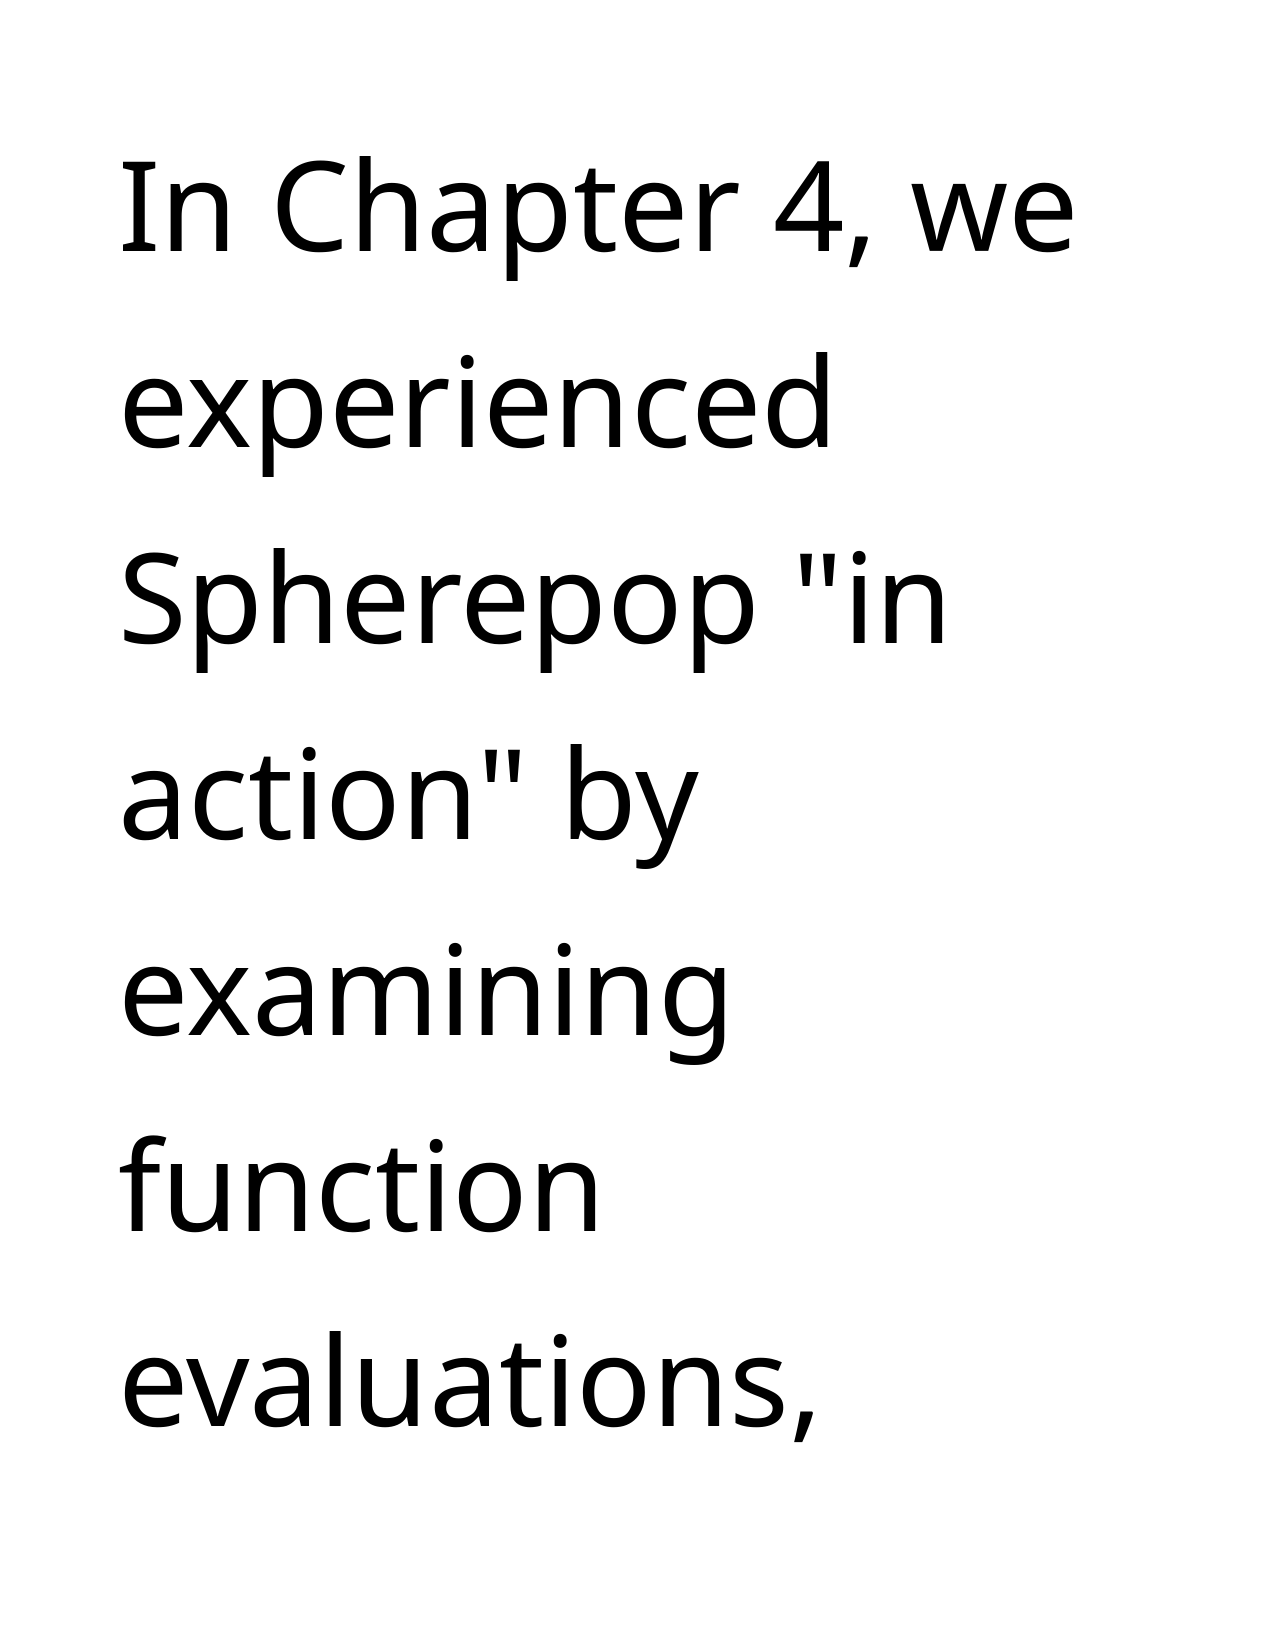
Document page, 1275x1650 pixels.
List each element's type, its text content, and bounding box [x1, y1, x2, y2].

text In Chapter 4, we experienced Spherepop "in action" by examining function evaluations, [118, 118, 1157, 1463]
